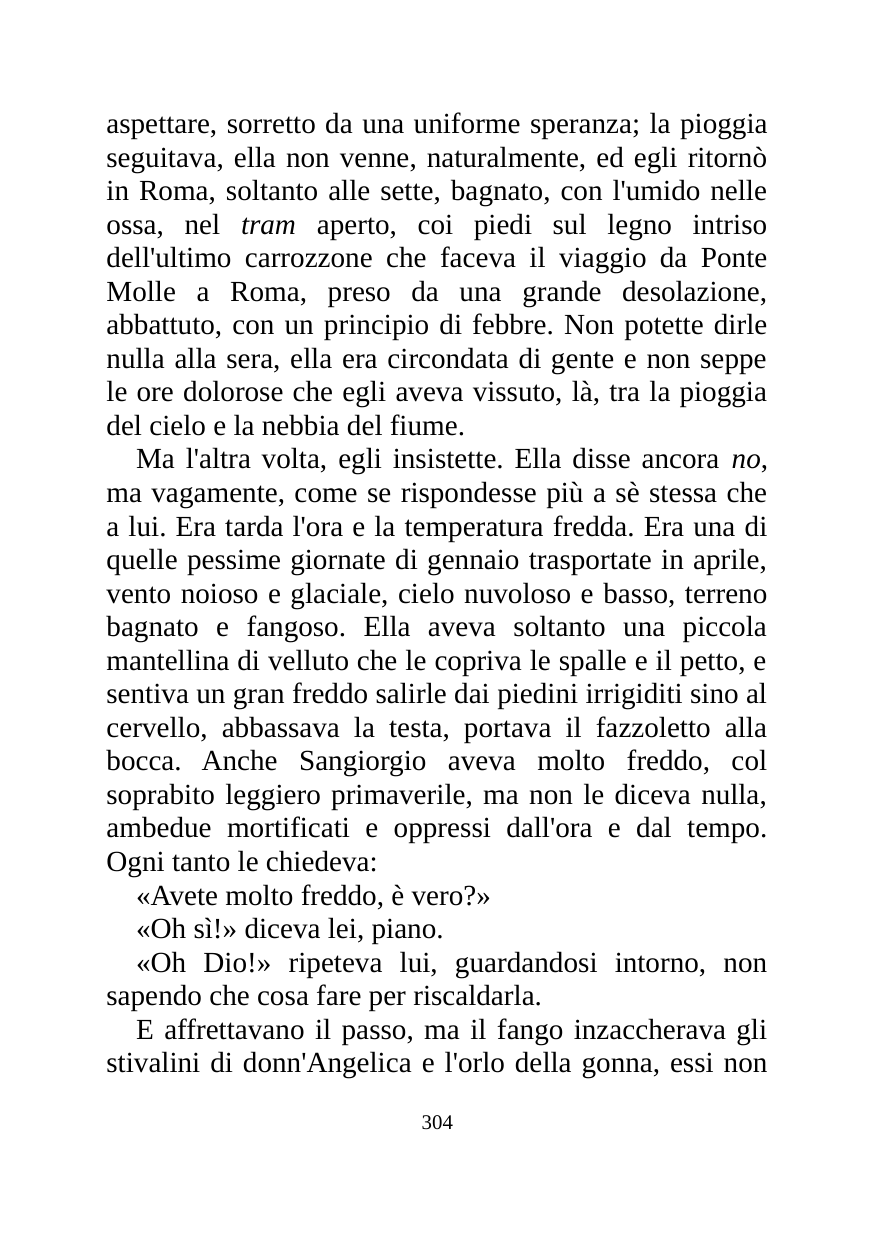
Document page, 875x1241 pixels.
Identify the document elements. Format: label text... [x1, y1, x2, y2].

text «Oh Dio!» ripeteva lui, guardandosi intorno, non sapendo che cosa fare per riscaldarla. [106, 945, 768, 1012]
text «Oh sì!» diceva lei, piano. [106, 911, 768, 945]
text aspettare, sorretto da una uniforme speranza; la pioggia seguitava, ella non venne, naturalmente, ed egli ritornò in Roma, soltanto alle sette, bagnato, con l'umido nelle ossa, nel tram aperto, coi piedi sul legno intriso dell'ultimo carrozzone che faceva il viaggio da Ponte Molle a Roma, preso da una grande desolazione, abbattuto, con un principio di febbre. Non potette dirle nulla alla sera, ella era circondata di gente e non seppe le ore dolorose che egli aveva vissuto, là, tra la pioggia del cielo e la nebbia del fiume. [106, 106, 768, 442]
text E affrettavano il passo, ma il fango inzaccherava gli stivalini di donn'Angelica e l'orlo della gonna, essi non [106, 1012, 768, 1079]
text Ma l'altra volta, egli insistette. Ella disse ancora no, ma vagamente, come se rispondesse più a sè stessa che a lui. Era tarda l'ora e la temperatura fredda. Era una di quelle pessime giornate di gennaio trasportate in aprile, vento noioso e glaciale, cielo nuvoloso e basso, terreno bagnato e fangoso. Ella aveva soltanto una piccola mantellina di velluto che le copriva le spalle e il petto, e sentiva un gran freddo salirle dai piedini irrigiditi sino al cervello, abbassava la testa, portava il fazzoletto alla bocca. Anche Sangiorgio aveva molto freddo, col soprabito leggiero primaverile, ma non le diceva nulla, ambedue mortificati e oppressi dall'ora e dal tempo. Ogni tanto le chiedeva: [106, 442, 768, 878]
text «Avete molto freddo, è vero?» [106, 878, 768, 911]
